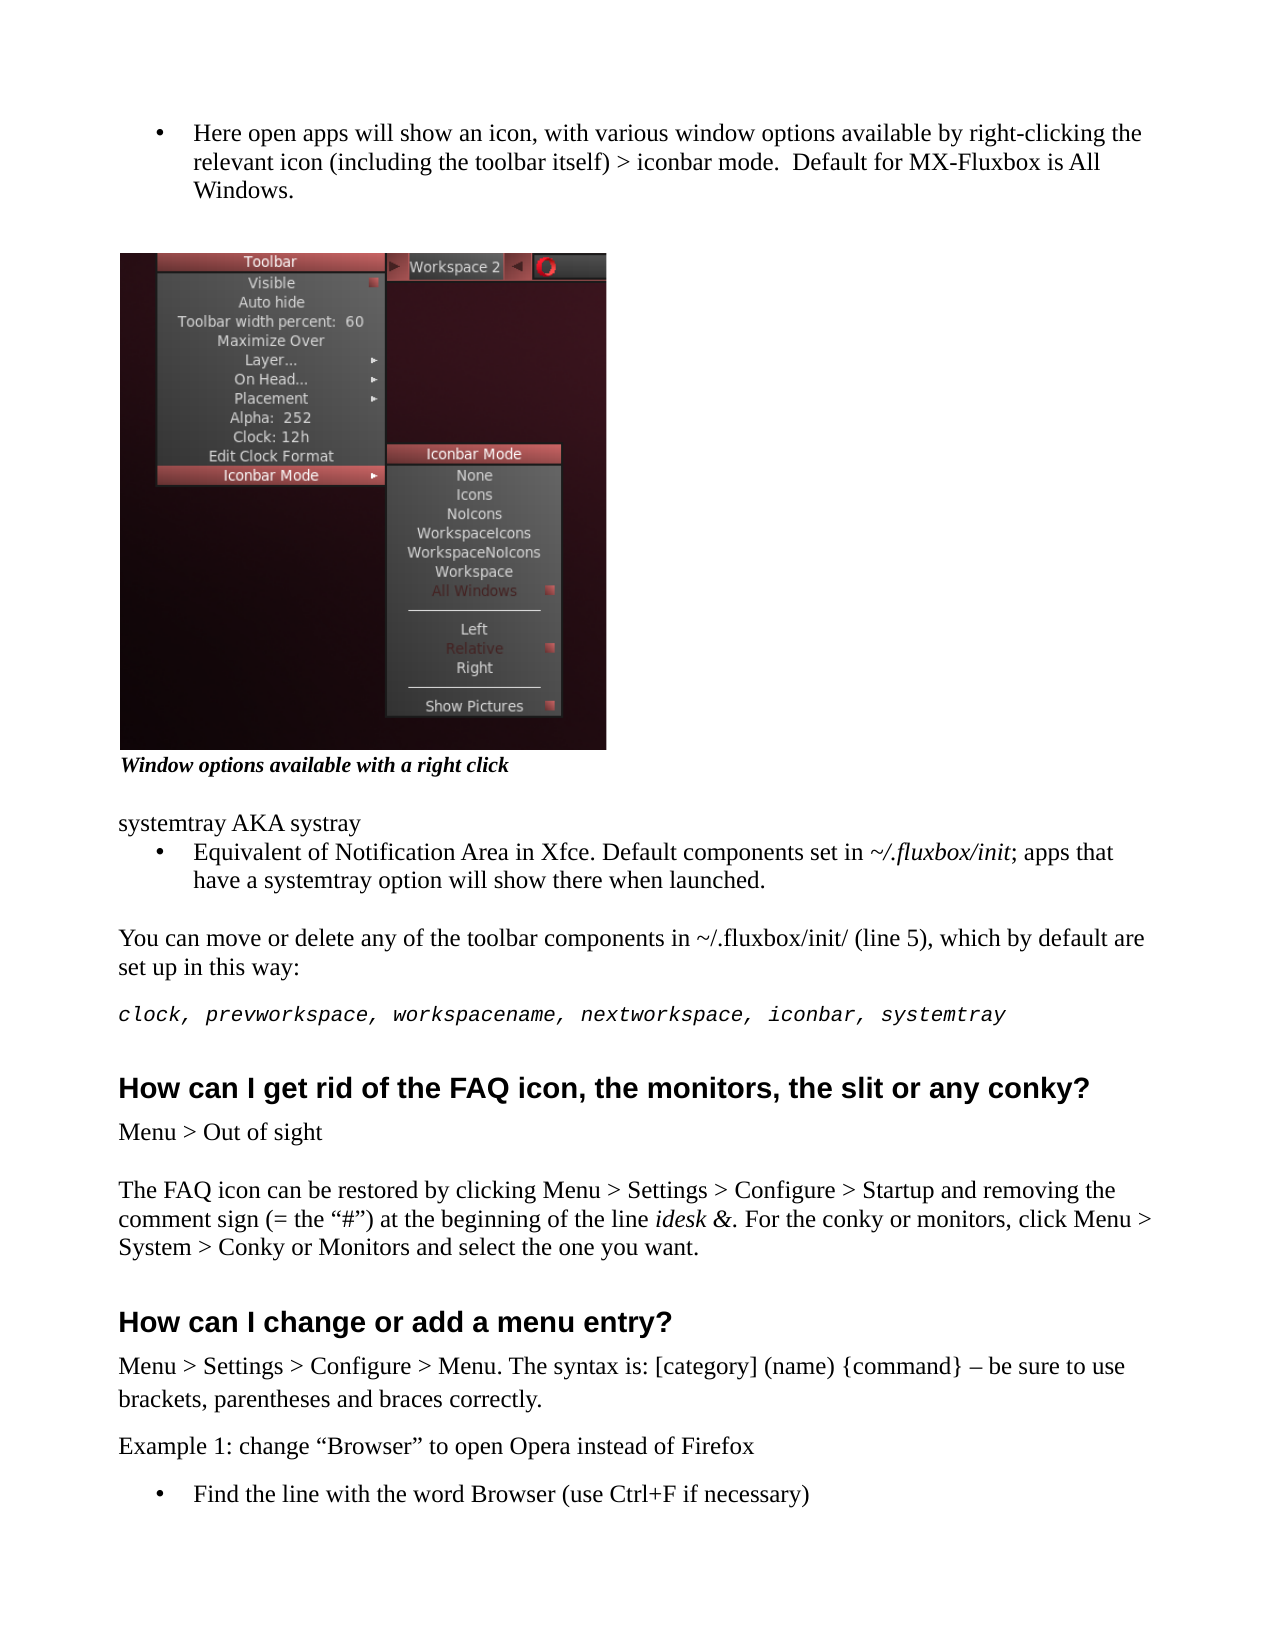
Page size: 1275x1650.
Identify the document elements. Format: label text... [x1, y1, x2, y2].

text WWindow options available with a right click [120, 750, 607, 778]
text Menu > Out of sight [118, 1117, 1157, 1146]
list Equivalent of Notification Area in Xfce. Default components set in ~/.fluxbox/init; apps that have a systemtray option will show there when launched. [156, 837, 1157, 894]
text Menu > Settings > Configure > Menu. The syntax is: [category] (name) {command} – be sure to use brackets, parentheses and braces correctly. [118, 1351, 1157, 1413]
picture [120, 253, 607, 750]
list Here open apps will show an icon, with various window options available by right-clicking the relevant icon (including the toolbar itself) > iconbar mode. Default for MX-Fluxbox is All Windows. [156, 118, 1157, 204]
text systemtray AKA systray [118, 808, 1157, 837]
text clock, prevworkspace, workspacename, nextworkspace, iconbar, systemtray [118, 1004, 1157, 1028]
text The FAQ icon can be restored by clicking Menu > Settings > Configure > Startup and removing the comment sign (= the “#”) at the beginning of the line idesk &. For the conky or monitors, click Menu > System > Conky or Monitors and select the one you want. [118, 1175, 1157, 1261]
subtitle How can I change or add a menu entry? [118, 1304, 1157, 1338]
text Example 1: change “Browser” to open Opera instead of Firefox [118, 1431, 1157, 1460]
text You can move or delete any of the toolbar components in ~/.fluxbox/init/ (line 5), which by default are set up in this way: [118, 923, 1157, 981]
subtitle How can I get rid of the FAQ icon, the monitors, the slit or any conky? [118, 1071, 1157, 1105]
list Find the line with the word Browser (use Ctrl+F if necessary) [156, 1479, 1157, 1508]
